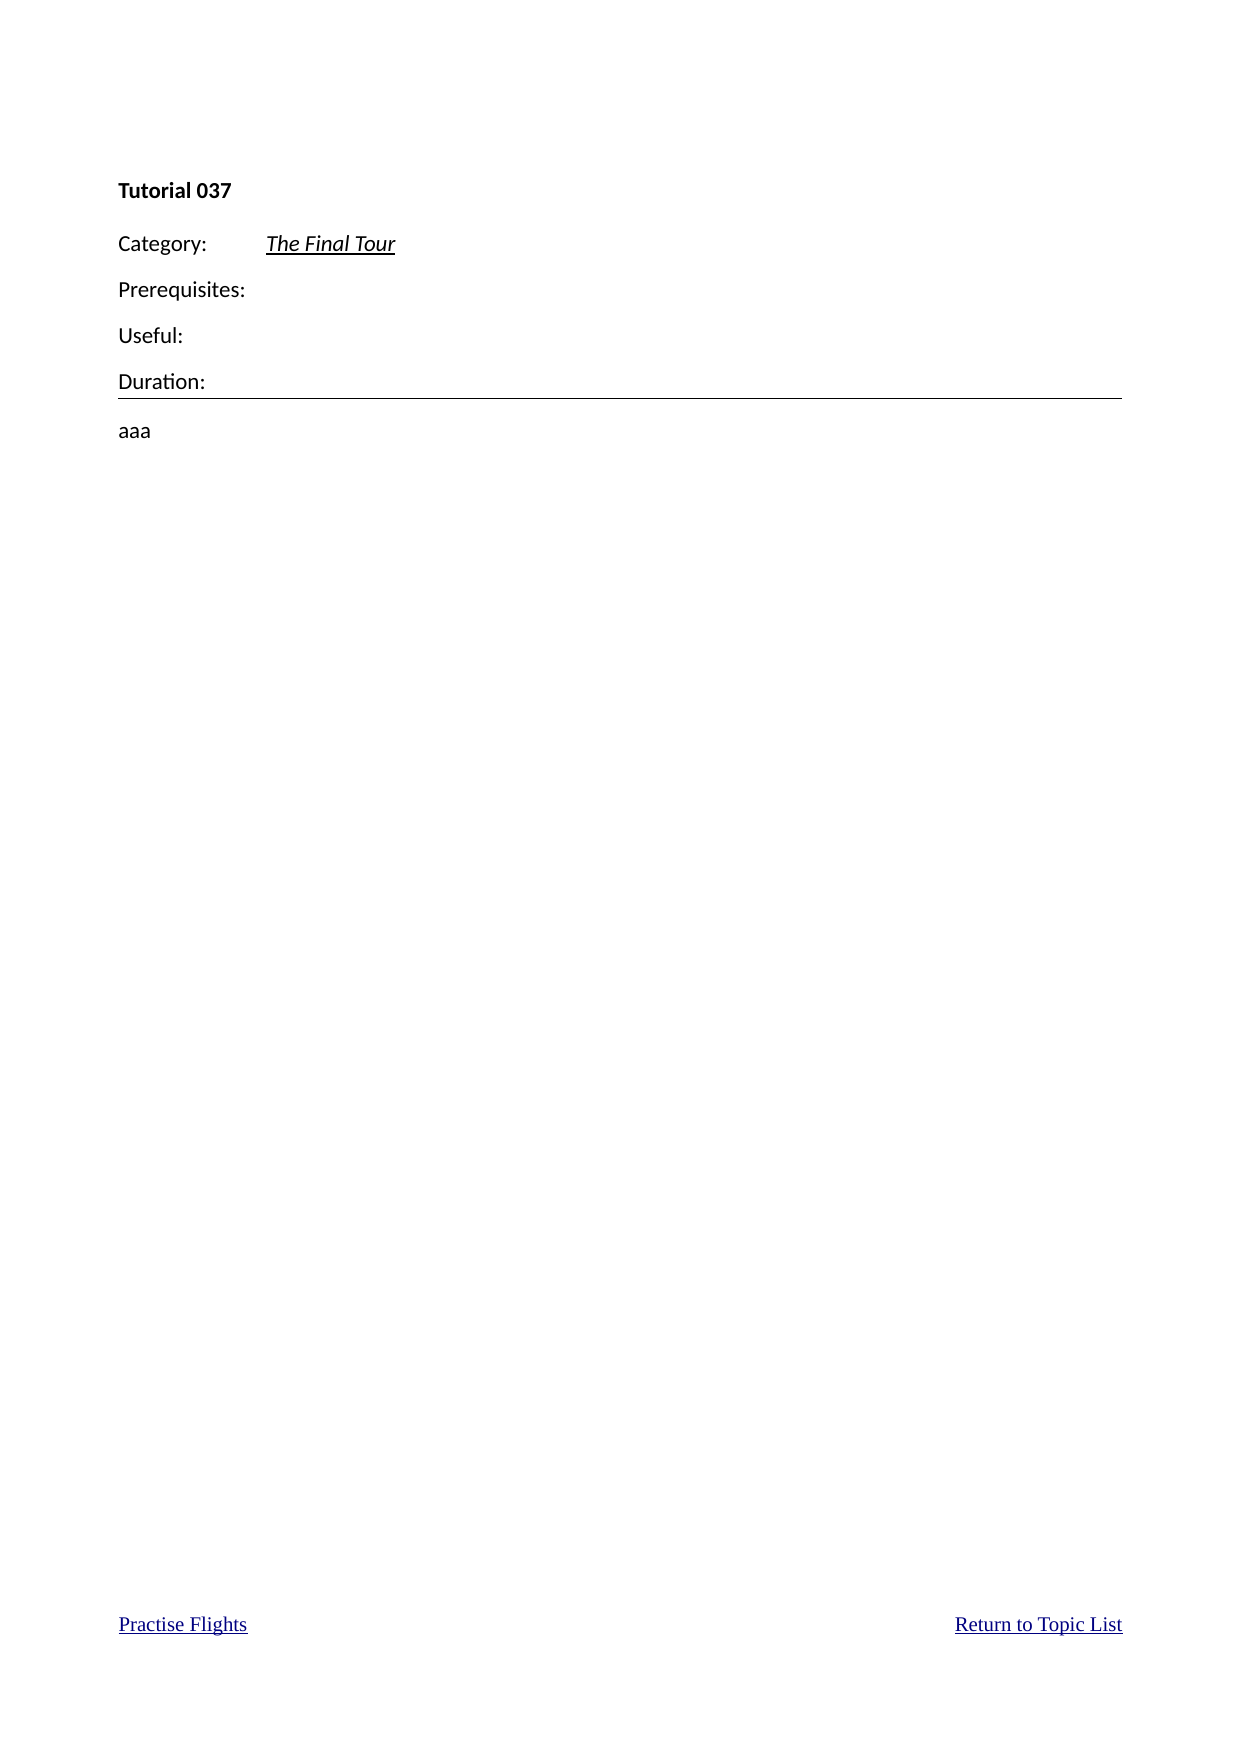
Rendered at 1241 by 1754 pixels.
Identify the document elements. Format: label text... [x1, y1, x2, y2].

text Tutorial 037 [118, 176, 1122, 204]
text Useful: [118, 321, 1122, 349]
text Category: The Final Tour [118, 229, 1122, 257]
text Prerequisites: [118, 275, 1122, 303]
text aaa [118, 416, 1122, 444]
text Duration: [118, 367, 1122, 398]
